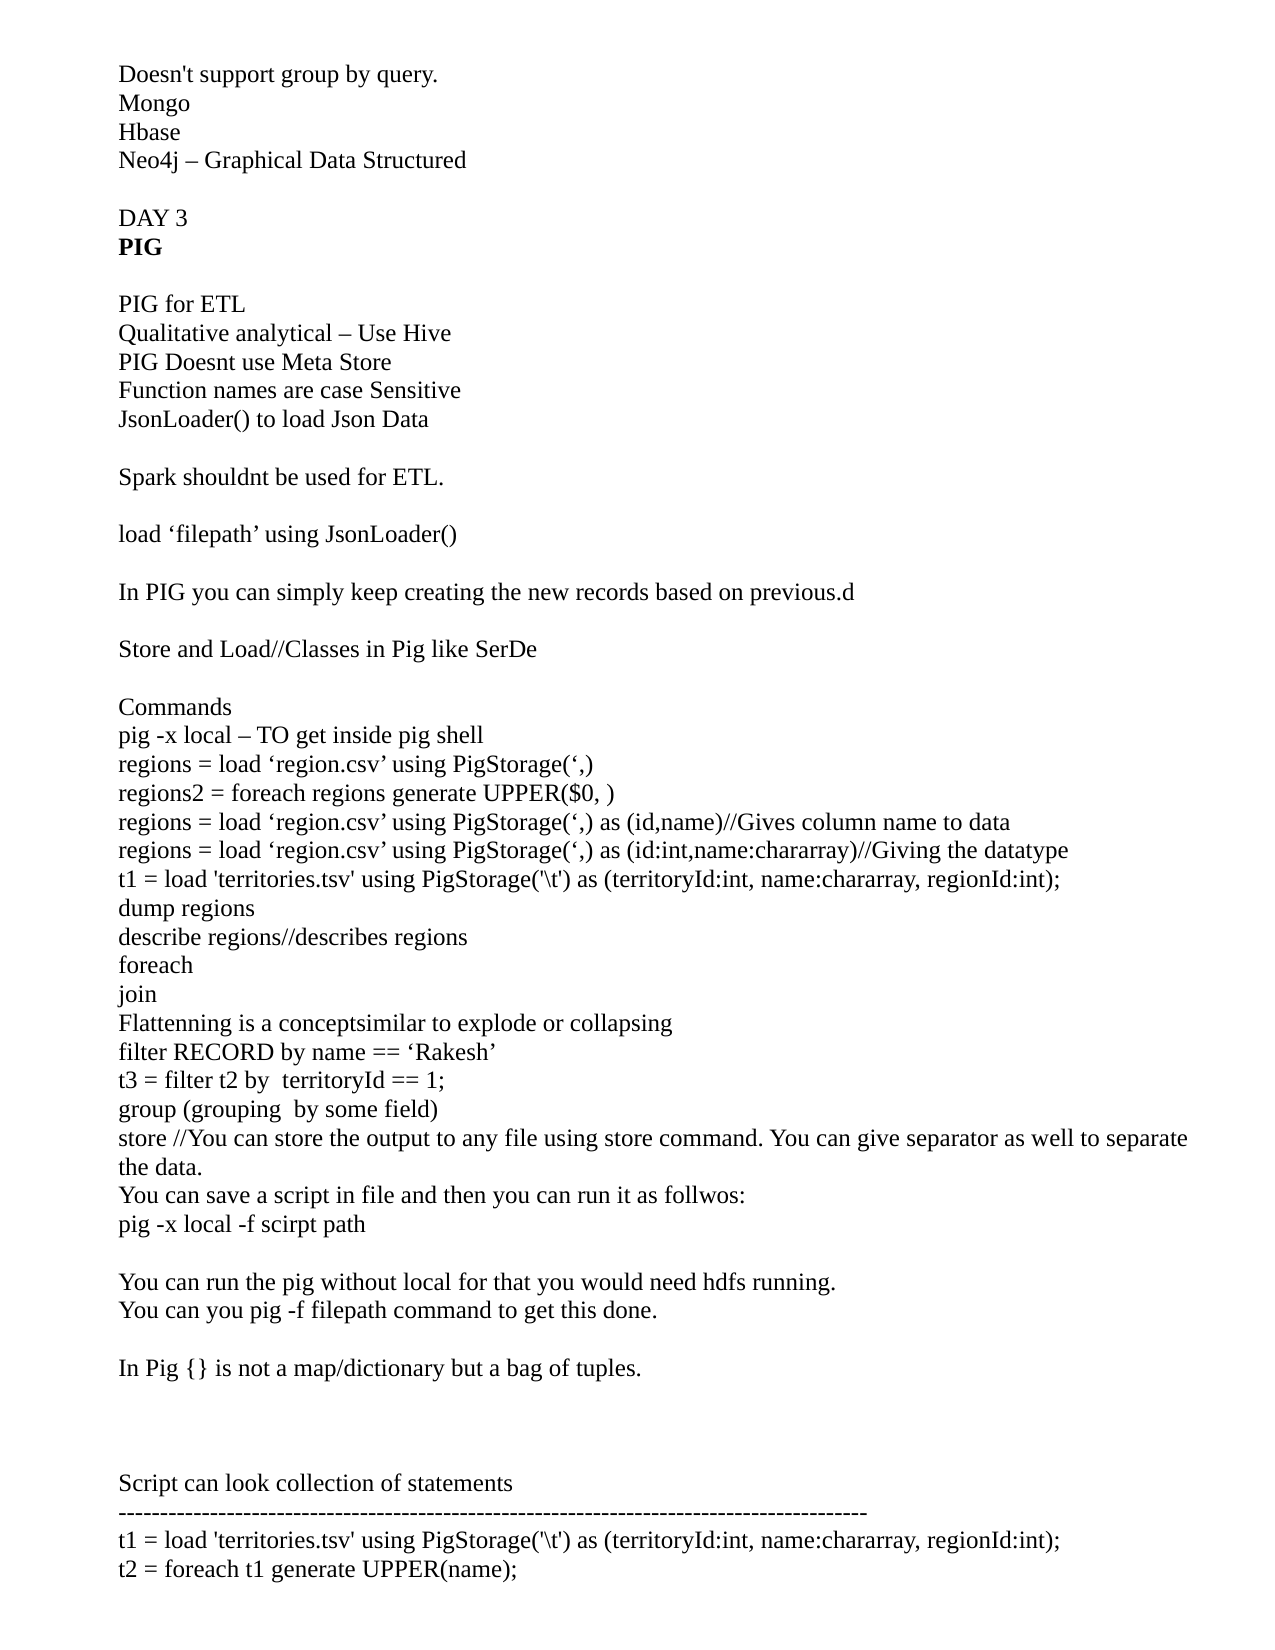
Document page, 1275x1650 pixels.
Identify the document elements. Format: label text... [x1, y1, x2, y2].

text ------------------------------------------------------------------------------------------ [118, 1497, 1216, 1525]
text t2 = foreach t1 generate UPPER(name); [118, 1554, 1216, 1583]
text You can you pig -f filepath command to get this done. [118, 1295, 1216, 1324]
text load ‘filepath’ using JsonLoader() [118, 519, 1216, 548]
text Spark shouldnt be used for ETL. [118, 462, 1216, 490]
text PIG Doesnt use Meta Store [118, 347, 1216, 375]
text Hbase [118, 117, 1216, 145]
text pig -x local -f scirpt path [118, 1209, 1216, 1238]
text You can save a script in file and then you can run it as follwos: [118, 1180, 1216, 1209]
text regions = load ‘region.csv’ using PigStorage(‘,) [118, 749, 1216, 778]
text Mongo [118, 88, 1216, 117]
text PIG [118, 232, 1216, 260]
text describe regions//describes regions [118, 922, 1216, 950]
text Commands [118, 692, 1216, 720]
text You can run the pig without local for that you would need hdfs running. [118, 1267, 1216, 1295]
text pig -x local – TO get inside pig shell [118, 720, 1216, 749]
text DAY 3 [118, 203, 1216, 232]
text store //You can store the output to any file using store command. You can give separator as well to separate the data. [118, 1123, 1216, 1180]
text t3 = filter t2 by territoryId == 1; [118, 1065, 1216, 1094]
text foreach [118, 950, 1216, 979]
text join [118, 979, 1216, 1008]
text Script can look collection of statements [118, 1468, 1216, 1497]
text Qualitative analytical – Use Hive [118, 318, 1216, 347]
text Store and Load//Classes in Pig like SerDe [118, 634, 1216, 663]
text In PIG you can simply keep creating the new records based on previous.d [118, 577, 1216, 605]
text Flattenning is a conceptsimilar to explode or collapsing [118, 1008, 1216, 1037]
text t1 = load 'territories.tsv' using PigStorage('\t') as (territoryId:int, name:chararray, regionId:int); [118, 1525, 1216, 1554]
text Function names are case Sensitive [118, 375, 1216, 404]
text JsonLoader() to load Json Data [118, 404, 1216, 433]
text t1 = load 'territories.tsv' using PigStorage('\t') as (territoryId:int, name:chararray, regionId:int); [118, 864, 1216, 893]
text PIG for ETL [118, 289, 1216, 318]
text filter RECORD by name == ‘Rakesh’ [118, 1037, 1216, 1065]
text dump regions [118, 893, 1216, 922]
text Neo4j – Graphical Data Structured [118, 145, 1216, 174]
text regions = load ‘region.csv’ using PigStorage(‘,) as (id:int,name:chararray)//Giving the datatype [118, 835, 1216, 864]
text Doesn't support group by query. [118, 59, 1216, 88]
text In Pig {} is not a map/dictionary but a bag of tuples. [118, 1353, 1216, 1382]
text regions = load ‘region.csv’ using PigStorage(‘,) as (id,name)//Gives column name to data [118, 807, 1216, 835]
text regions2 = foreach regions generate UPPER($0, ) [118, 778, 1216, 807]
text group (grouping by some field) [118, 1094, 1216, 1123]
